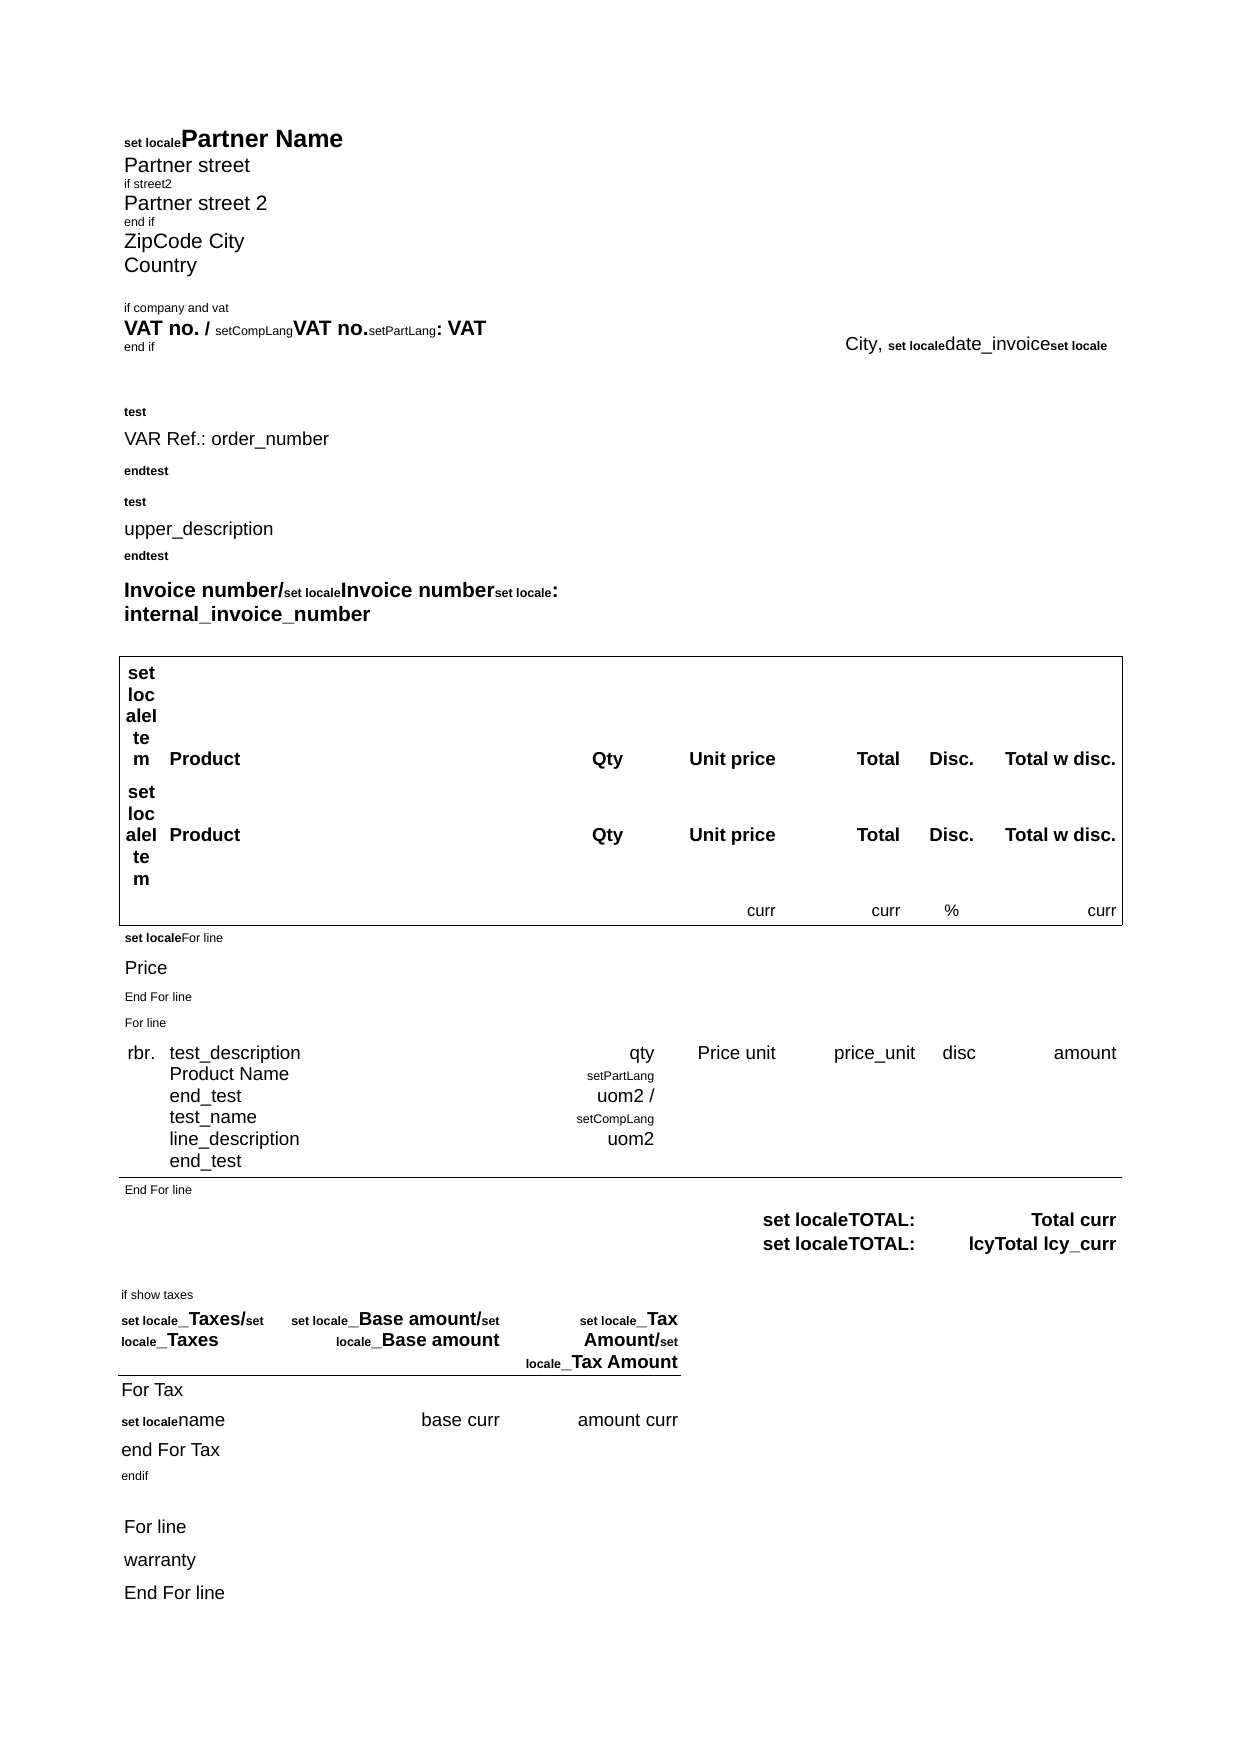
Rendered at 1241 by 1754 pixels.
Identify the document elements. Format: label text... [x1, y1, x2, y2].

table_cell Total curr lcyTotal lcy_curr [921, 1203, 1122, 1260]
table_cell [555, 895, 660, 925]
table_header For line [118, 1510, 1122, 1543]
table_cell price_unit [781, 1036, 921, 1177]
table_cell Total [781, 775, 906, 894]
table_header Total [781, 657, 906, 775]
table_cell Total w disc. [997, 775, 1122, 894]
table_cell [720, 450, 1122, 485]
table_cell Invoice number/set localeInvoice numberset locale: internal_invoice_number [118, 573, 720, 632]
table_cell [821, 1375, 1122, 1406]
table_cell disc [921, 1036, 997, 1177]
table_cell [720, 540, 1122, 573]
table_cell set locale_Tax Amount/set locale_Tax Amount [502, 1305, 681, 1375]
table_cell Price [119, 951, 1122, 984]
table_cell End For line [119, 984, 1122, 1010]
table_cell curr [781, 895, 906, 925]
table_cell Price unit [660, 1036, 781, 1177]
table_cell set localename [118, 1406, 283, 1436]
table_cell [118, 360, 720, 395]
table_cell set localeItem [120, 775, 164, 894]
table_header City, set localedate_invoiceset locale [720, 118, 1122, 359]
table_cell [821, 1436, 1122, 1466]
table_cell curr [660, 895, 781, 925]
table_cell end For Tax [118, 1436, 681, 1466]
table_cell endtest [118, 540, 720, 573]
table_cell test [118, 395, 720, 428]
table_cell For Tax [118, 1376, 681, 1406]
table_cell [720, 395, 1122, 428]
table_cell [681, 1406, 821, 1436]
table_cell % [906, 895, 997, 925]
table_cell base curr [284, 1406, 502, 1436]
table_cell Product [164, 775, 555, 894]
table_cell amount curr [502, 1406, 681, 1436]
table_cell rbr. [119, 1036, 164, 1177]
table_cell upper_description [118, 518, 1122, 539]
table_cell [821, 1305, 1122, 1375]
table_header if show taxes [118, 1284, 1122, 1304]
table_header Qty [555, 657, 660, 775]
table_cell End For line [119, 1178, 1122, 1203]
table_cell Disc. [906, 775, 997, 894]
table_cell End For line [118, 1576, 1122, 1609]
table_cell [681, 1375, 821, 1406]
table_header set localePartner Name Partner street if street2 Partner street 2 end if ZipCode City Country if company and vat VAT no. / setCompLangVAT no.setPartLang: VAT end if [118, 118, 720, 359]
table_cell set locale_Base amount/set locale_Base amount [284, 1305, 502, 1375]
table_cell amount [997, 1036, 1122, 1177]
table_cell [720, 360, 1122, 395]
table_cell VAR Ref.: order_number [118, 428, 1122, 449]
table_header Unit price [660, 657, 781, 775]
table_cell test_description Product Name end_test test_name line_description end_test [164, 1036, 555, 1177]
table_cell [164, 895, 555, 925]
table_cell test [118, 485, 720, 518]
table_cell Qty [555, 775, 660, 894]
table_cell [720, 573, 1122, 632]
table_cell endif [118, 1466, 1122, 1486]
table_cell [681, 1436, 821, 1466]
table_cell curr [997, 895, 1122, 925]
table_cell warranty [118, 1543, 1122, 1576]
table_cell set locale_Taxes/set locale_Taxes [118, 1305, 283, 1375]
table_cell endtest [118, 450, 720, 485]
table_cell Unit price [660, 775, 781, 894]
table_header Product [164, 657, 555, 775]
table_cell For line [119, 1010, 1122, 1036]
table_cell set localeTOTAL: set localeTOTAL: [119, 1203, 921, 1260]
table_cell [720, 485, 1122, 518]
table_cell [120, 895, 164, 925]
table_cell qty setPartLang uom2 /setCompLang uom2 [555, 1036, 660, 1177]
table_header set localeItem [120, 657, 164, 775]
table_header Total w disc. [997, 657, 1122, 775]
table_cell [821, 1406, 1122, 1436]
table_cell [681, 1305, 821, 1375]
table_header Disc. [906, 657, 997, 775]
table_cell set localeFor line [119, 926, 1122, 951]
